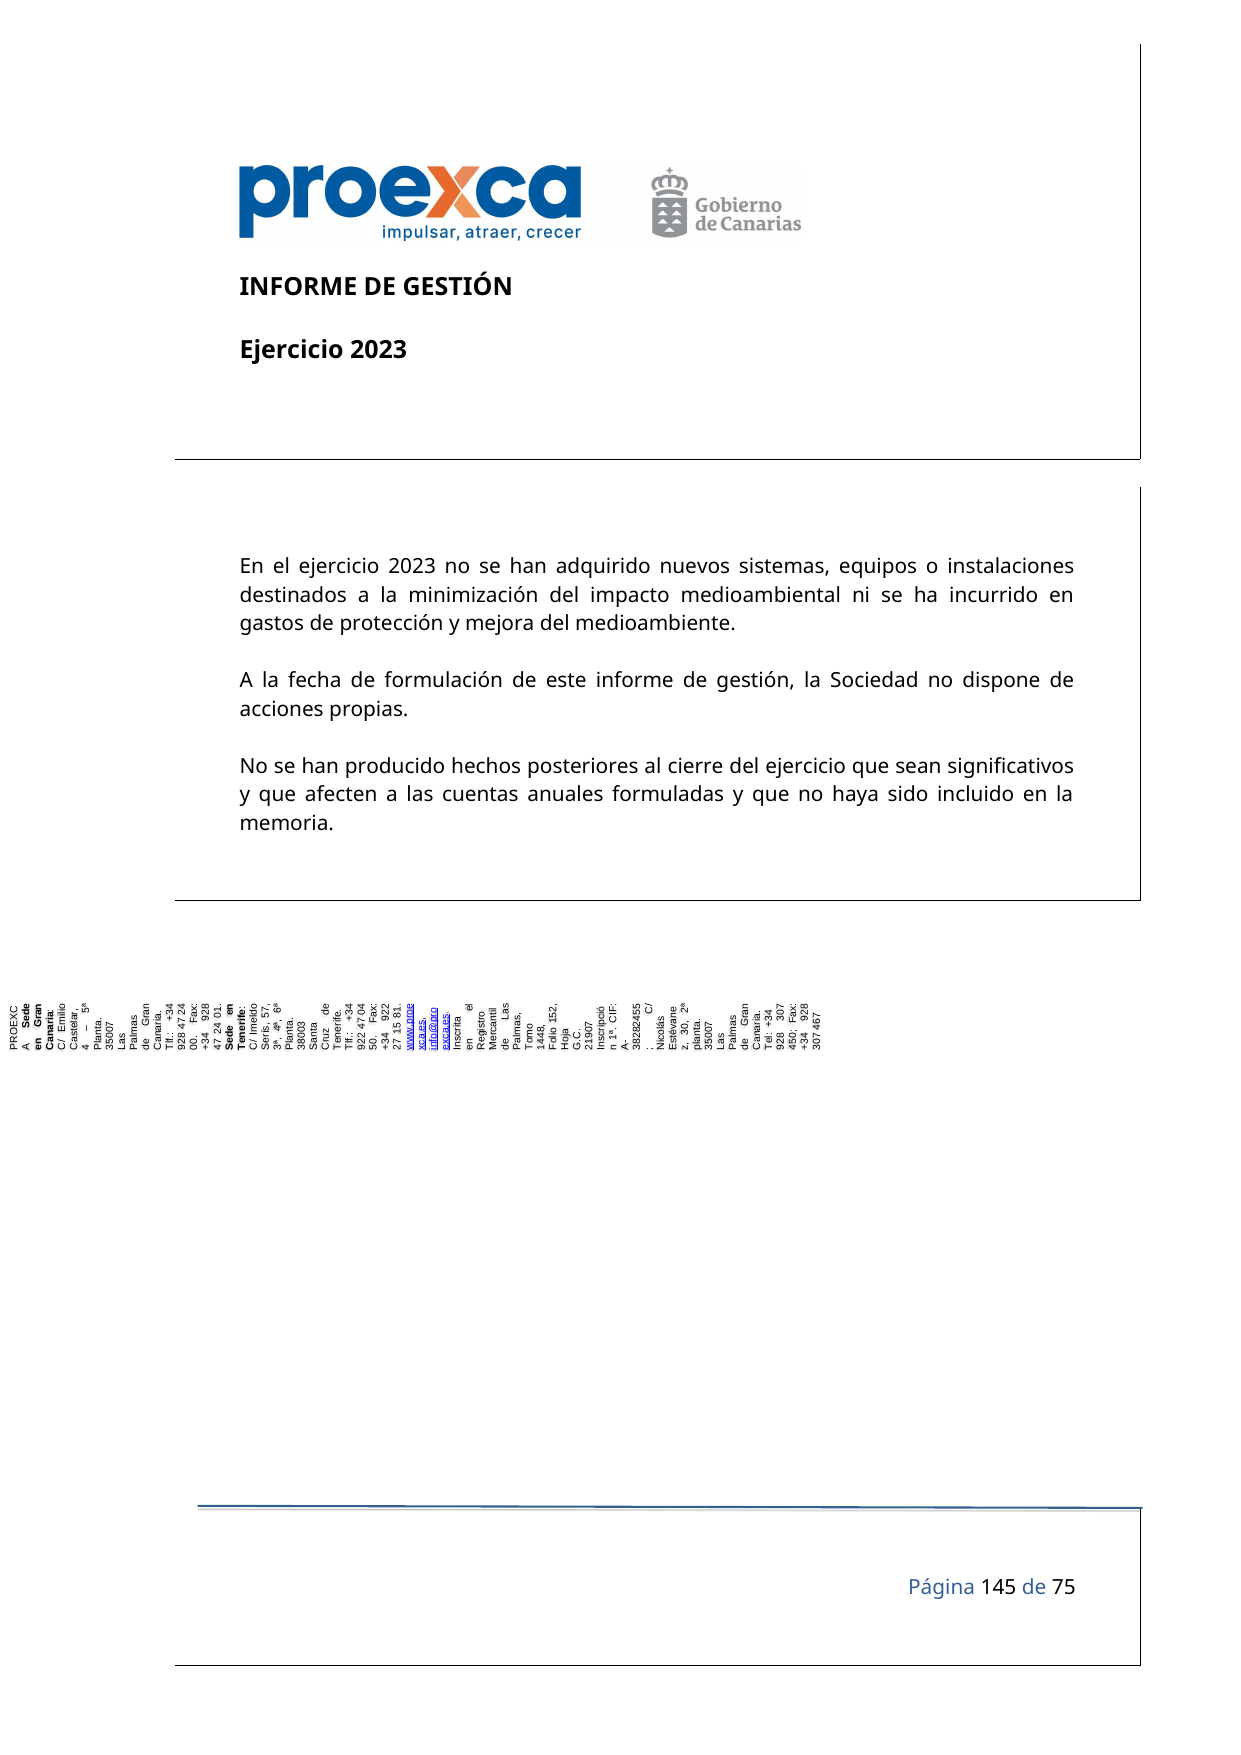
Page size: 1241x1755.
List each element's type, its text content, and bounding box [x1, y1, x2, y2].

text En el ejercicio 2023 no se han adquirido nuevos sistemas, equipos o instalaciones destinados a la minimización del impacto medioambiental ni se ha incurrido en gastos de protección y mejora del medioambiente. [175, 487, 1140, 637]
text A la fecha de formulación de este informe de gestión, la Sociedad no dispone de acciones propias. [175, 665, 1140, 722]
text No se han producido hechos posteriores al cierre del ejercicio que sean significativos y que afecten a las cuentas anuales formuladas y que no haya sido incluido en la memoria. [175, 751, 1140, 900]
